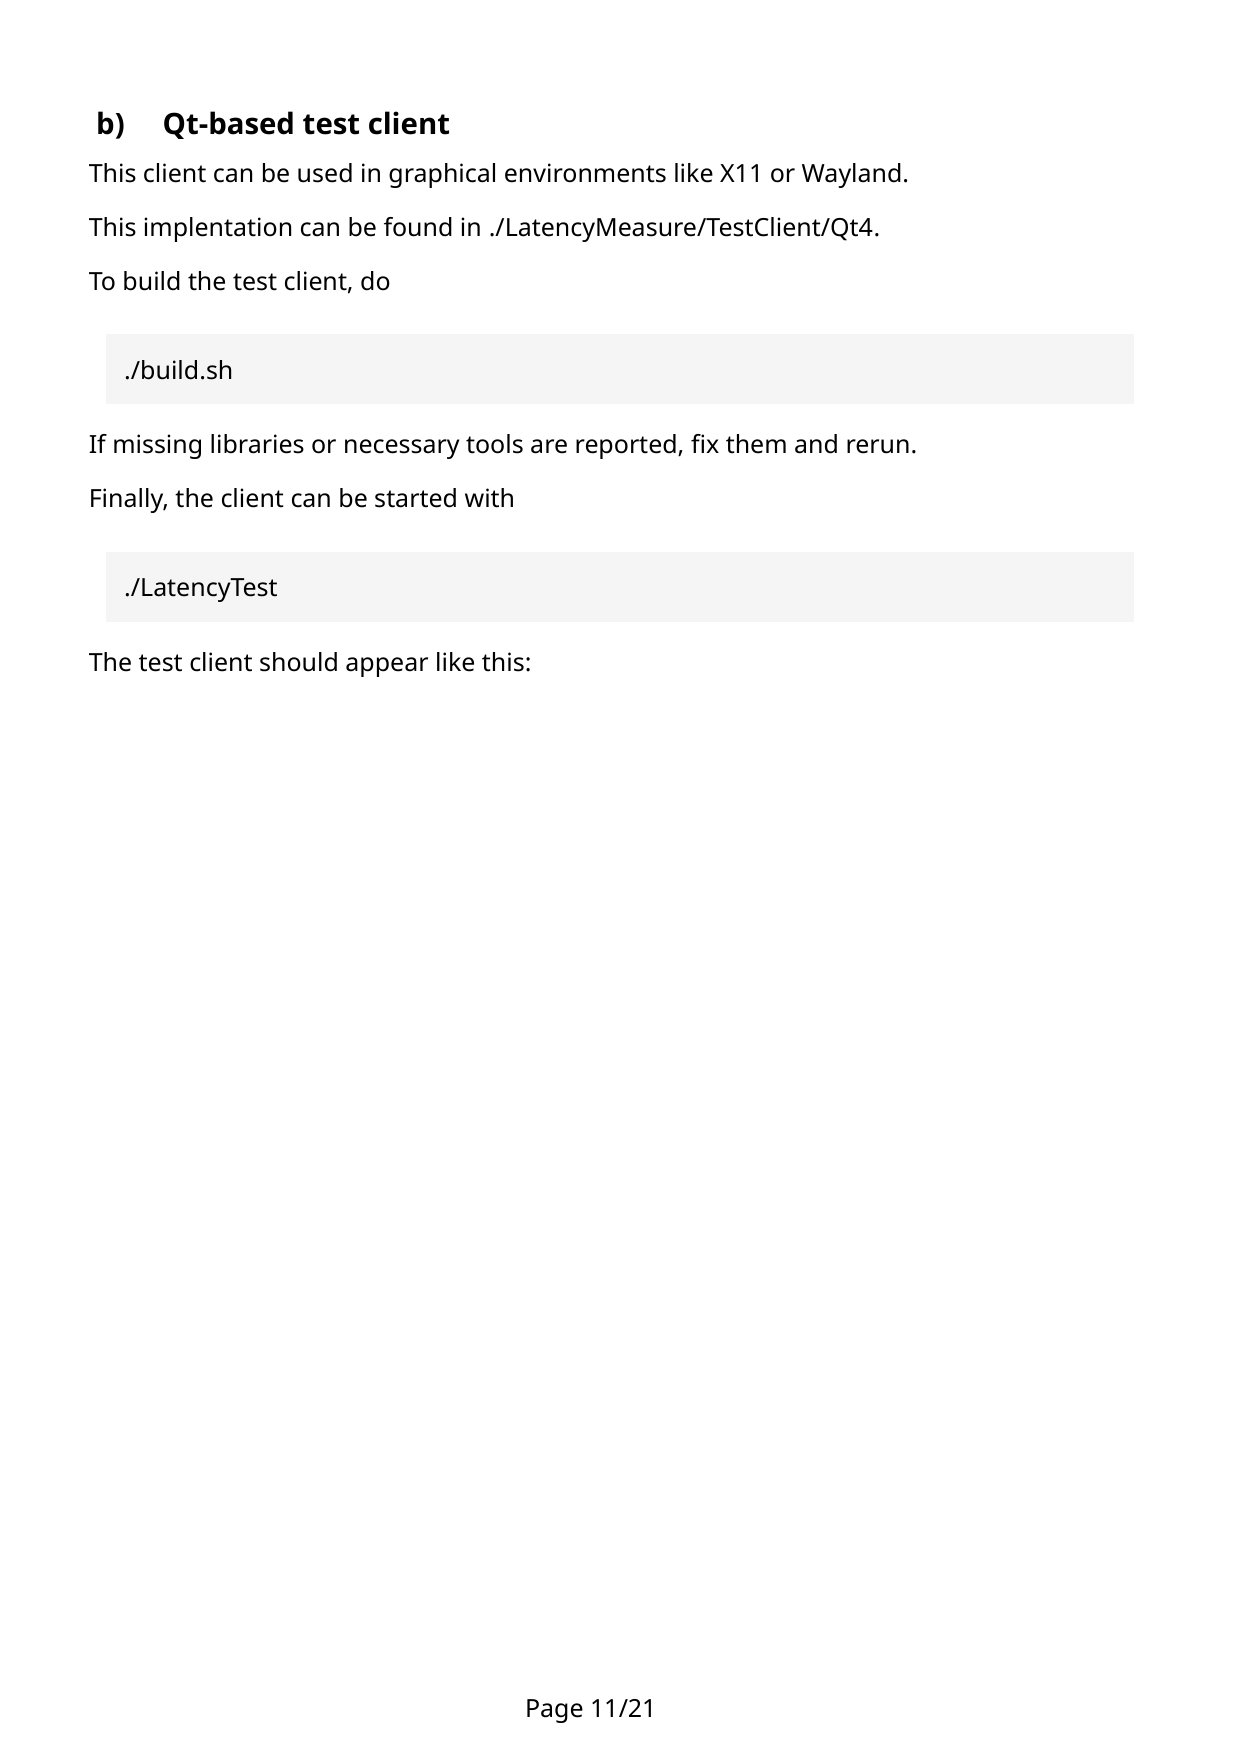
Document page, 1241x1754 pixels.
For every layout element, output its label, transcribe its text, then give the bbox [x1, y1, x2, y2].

subtitle Qt-based test client [88, 103, 1152, 143]
text ./LatencyTest [106, 552, 1134, 622]
text The test client should appear like this: [88, 644, 1152, 678]
text Finally, the client can be started with [88, 481, 1152, 515]
text This client can be used in graphical environments like X11 or Wayland. [88, 156, 1152, 190]
text To build the test client, do [88, 263, 1152, 297]
text ./build.sh [106, 334, 1134, 404]
text If missing libraries or necessary tools are reported, fix them and rerun. [88, 427, 1152, 461]
text This implentation can be found in ./LatencyMeasure/TestClient/Qt4. [88, 209, 1152, 243]
